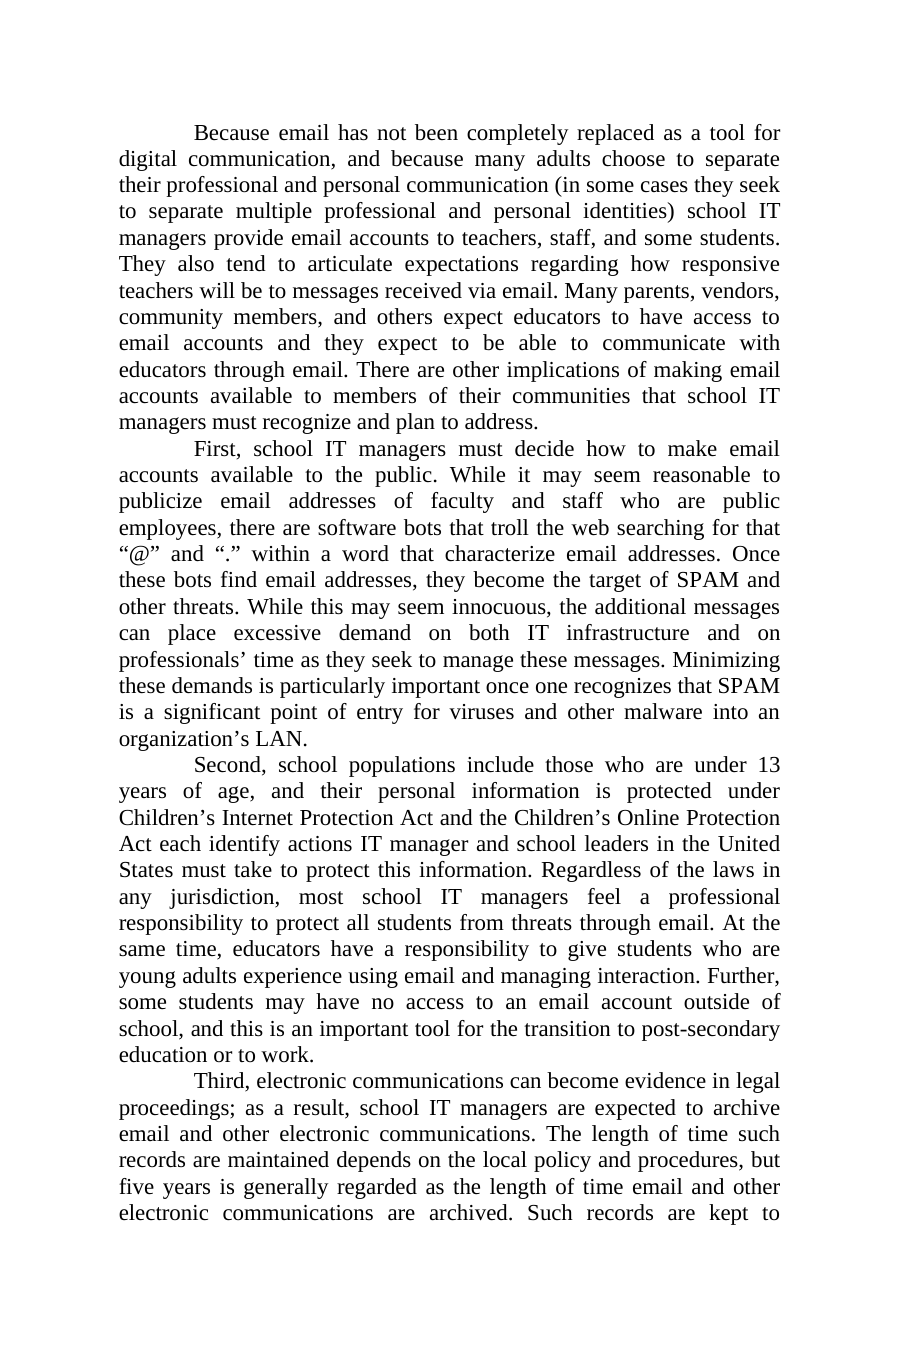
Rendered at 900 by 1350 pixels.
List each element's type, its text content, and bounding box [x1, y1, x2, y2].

text Because email has not been completely replaced as a tool for digital communication, and because many adults choose to separate their professional and personal communication (in some cases they seek to separate multiple professional and personal identities) school IT managers provide email accounts to teachers, staff, and some students. They also tend to articulate expectations regarding how responsive teachers will be to messages received via email. Many parents, vendors, community members, and others expect educators to have access to email accounts and they expect to be able to communicate with educators through email. There are other implications of making email accounts available to members of their communities that school IT managers must recognize and plan to address. [118, 118, 781, 435]
text Third, electronic communications can become evidence in legal proceedings; as a result, school IT managers are expected to archive email and other electronic communications. The length of time such records are maintained depends on the local policy and procedures, but five years is generally regarded as the length of time email and other electronic communications are archived. Such records are kept to [118, 1067, 781, 1225]
text First, school IT managers must decide how to make email accounts available to the public. While it may seem reasonable to publicize email addresses of faculty and staff who are public employees, there are software bots that troll the web searching for that “@” and “.” within a word that characterize email addresses. Once these bots find email addresses, they become the target of SPAM and other threats. While this may seem innocuous, the additional messages can place excessive demand on both IT infrastructure and on professionals’ time as they seek to manage these messages. Minimizing these demands is particularly important once one recognizes that SPAM is a significant point of entry for viruses and other malware into an organization’s LAN. [118, 435, 781, 751]
text Second, school populations include those who are under 13 years of age, and their personal information is protected under Children’s Internet Protection Act and the Children’s Online Protection Act each identify actions IT manager and school leaders in the United States must take to protect this information. Regardless of the laws in any jurisdiction, most school IT managers feel a professional responsibility to protect all students from threats through email. At the same time, educators have a responsibility to give students who are young adults experience using email and managing interaction. Further, some students may have no access to an email account outside of school, and this is an important tool for the transition to post-secondary education or to work. [118, 751, 781, 1067]
